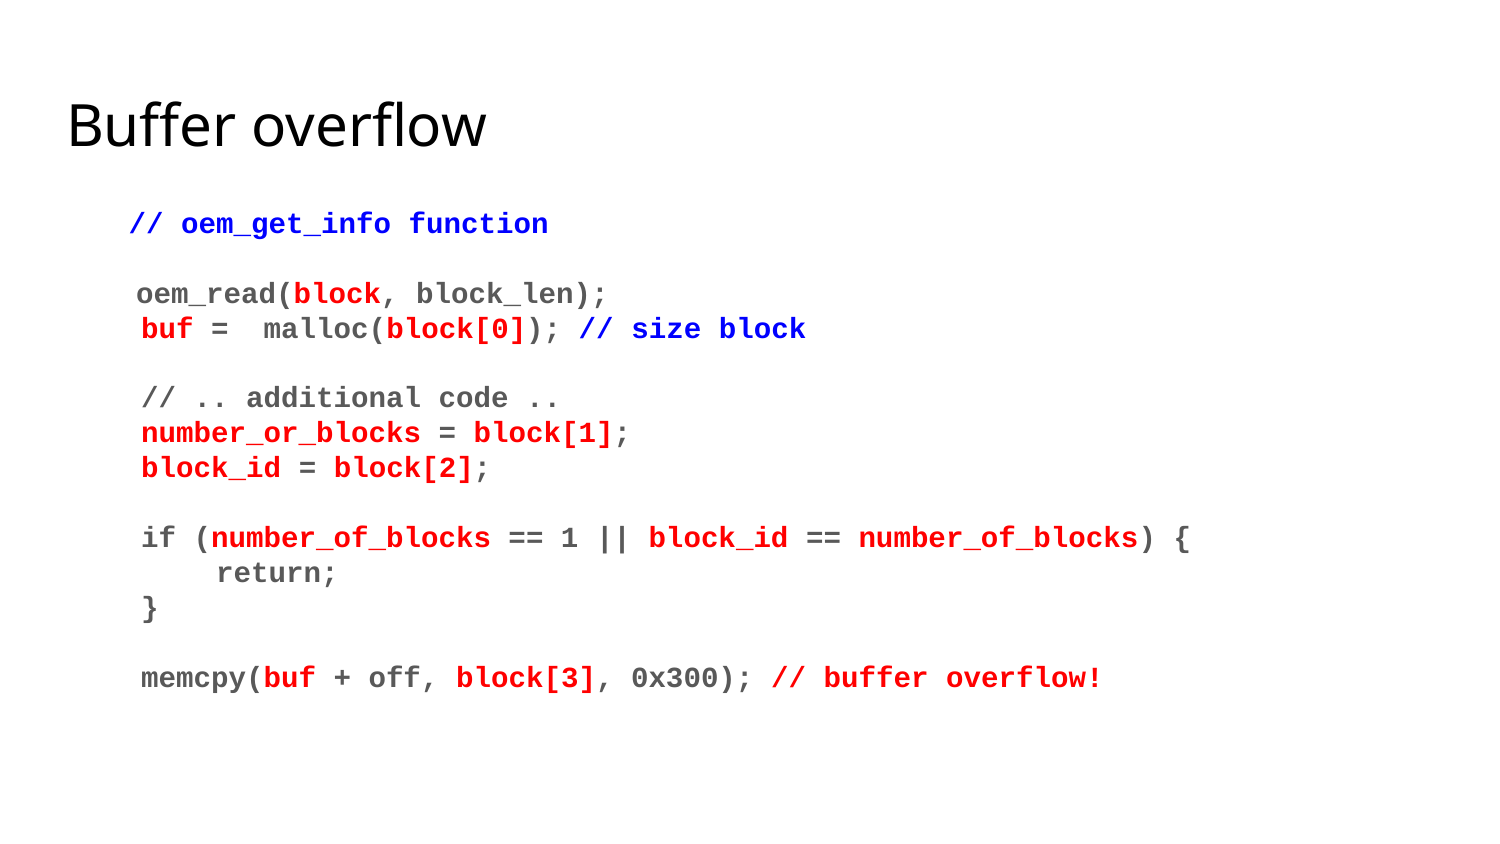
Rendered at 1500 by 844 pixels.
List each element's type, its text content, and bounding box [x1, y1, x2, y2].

list // oem_get_info function oem_read(block, block_len); buf = malloc(block[0]); // size block // .. additional code .. number_or_blocks = block[1]; block_id = block[2]; if (number_of_blocks == 1 || block_id == number_of_blocks) { return; } memcpy(buf + off, block[3], 0x300); // buffer overflow! [51, 189, 1449, 750]
title Buffer overflow [51, 72, 1449, 167]
